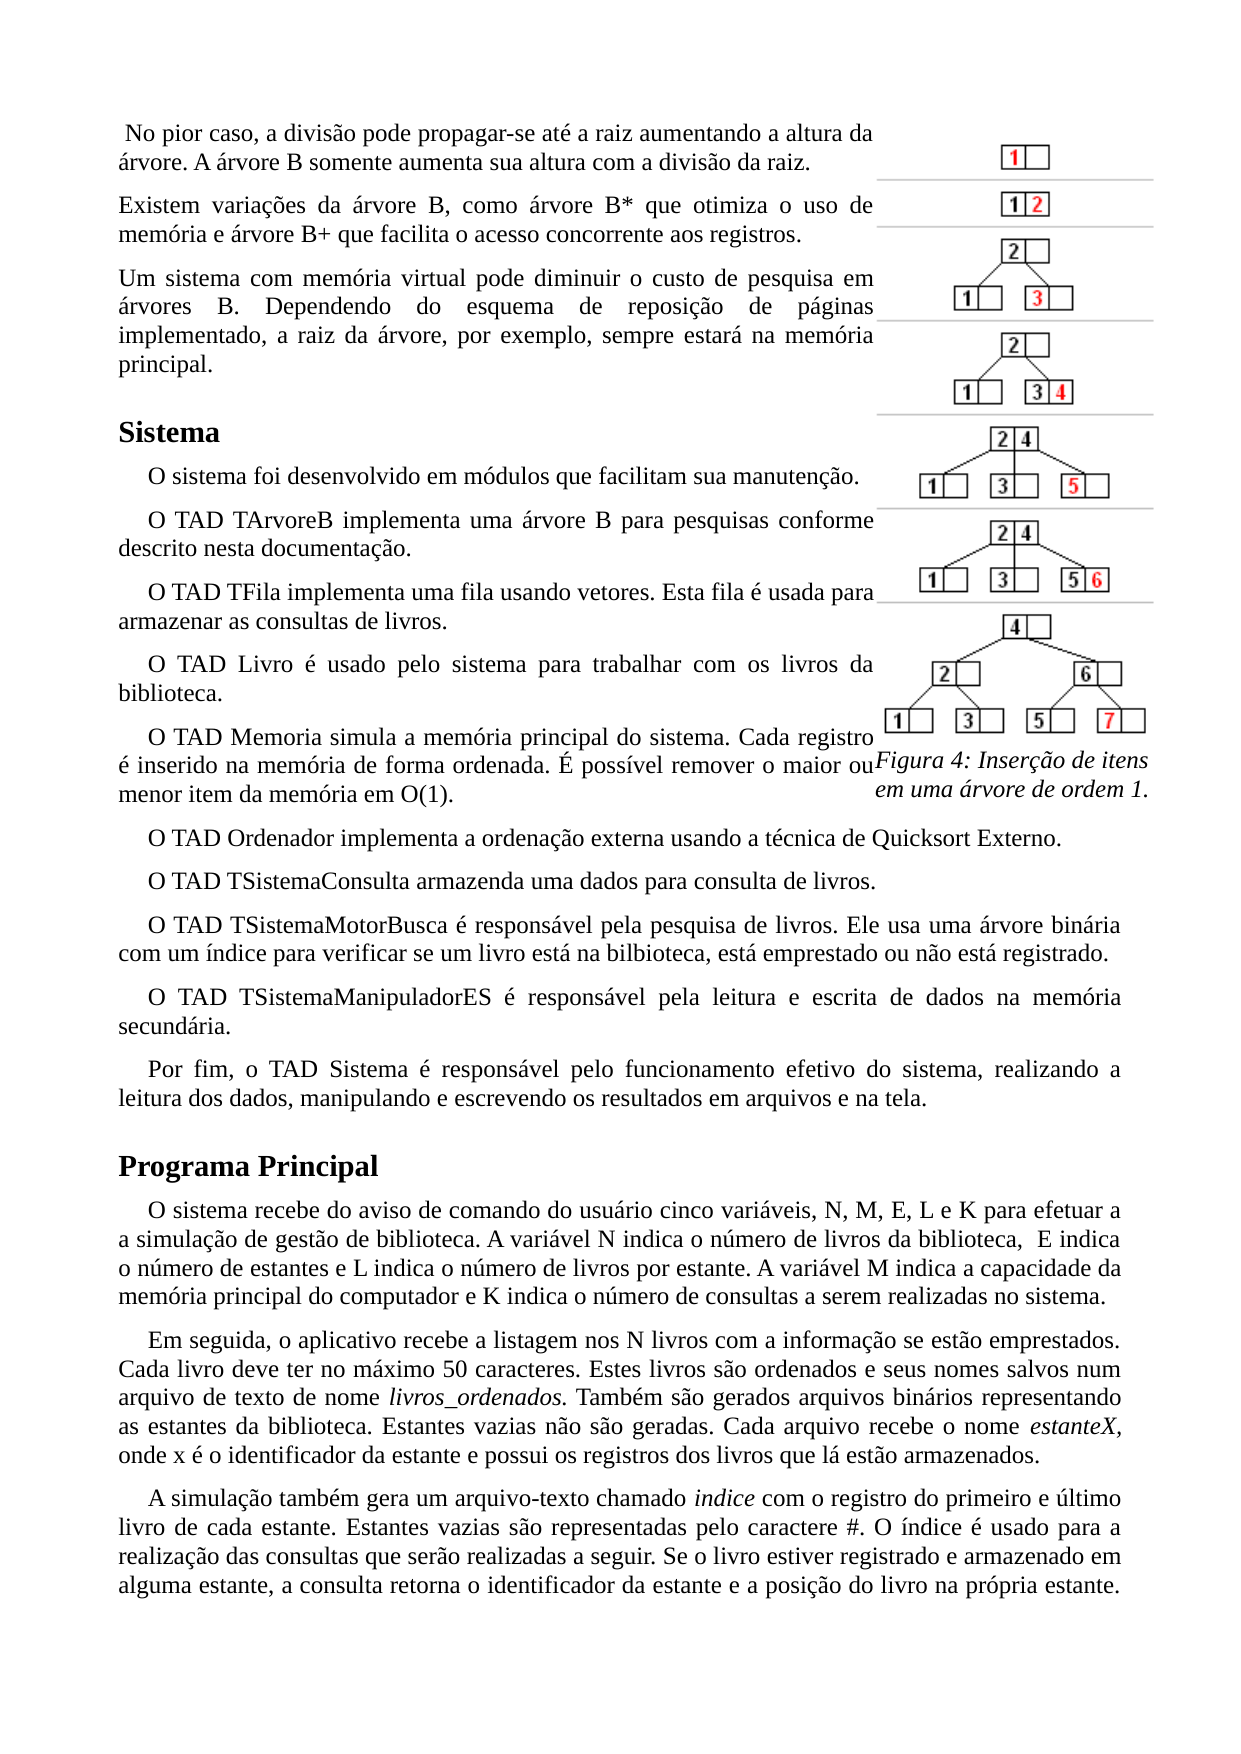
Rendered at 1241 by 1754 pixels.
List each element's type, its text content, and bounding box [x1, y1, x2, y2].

text Em seguida, o aplicativo recebe a listagem nos N livros com a informação se estão emprestados. Cada livro deve ter no máximo 50 caracteres. Estes livros são ordenados e seus nomes salvos num arquivo de texto de nome livros_ordenados. Também são gerados arquivos binários representando as estantes da biblioteca. Estantes vazias não são geradas. Cada arquivo recebe o nome estanteX, onde x é o identificador da estante e possui os registros dos livros que lá estão armazenados. [118, 1325, 1122, 1469]
text O TAD Livro é usado pelo sistema para trabalhar com os livros da biblioteca. [118, 649, 874, 707]
text O sistema foi desenvolvido em módulos que facilitam sua manutenção. [118, 461, 874, 490]
text O TAD TSistemaManipuladorES é responsável pela leitura e escrita de dados na memória secundária. [118, 982, 1122, 1039]
text O TAD Ordenador implementa a ordenação externa usando a técnica de Quicksort Externo. [118, 823, 1122, 851]
text Figura 4: Inserção de itens em uma árvore de ordem 1. [875, 746, 1156, 803]
text No pior caso, a divisão pode propagar-se até a raiz aumentando a altura da árvore. A árvore B somente aumenta sua altura com a divisão da raiz. [118, 118, 1156, 176]
text Existem variações da árvore B, como árvore B* que otimiza o uso de memória e árvore B+ que facilita o acesso concorrente aos registros. [118, 190, 874, 248]
subtitle Programa Principal [118, 1147, 1122, 1183]
text A simulação também gera um arquivo-texto chamado indice com o registro do primeiro e último livro de cada estante. Estantes vazias são representadas pelo caractere #. O índice é usado para a realização das consultas que serão realizadas a seguir. Se o livro estiver registrado e armazenado em alguma estante, a consulta retorna o identificador da estante e a posição do livro na própria estante. [118, 1483, 1122, 1598]
text O TAD TArvoreB implementa uma árvore B para pesquisas conforme descrito nesta documentação. [118, 505, 874, 562]
text Por fim, o TAD Sistema é responsável pelo funcionamento efetivo do sistema, realizando a leitura dos dados, manipulando e escrevendo os resultados em arquivos e na tela. [118, 1054, 1122, 1112]
text O TAD TSistemaConsulta armazenda uma dados para consulta de livros. [118, 866, 1122, 895]
text O TAD TSistemaMotorBusca é responsável pela pesquisa de livros. Ele usa uma árvore binária com um índice para verificar se um livro está na bilbioteca, está emprestado ou não está registrado. [118, 910, 1122, 967]
subtitle Sistema [118, 413, 874, 449]
text Um sistema com memória virtual pode diminuir o custo de pesquisa em árvores B. Dependendo do esquema de reposição de páginas implementado, a raiz da árvore, por exemplo, sempre estará na memória principal. [118, 263, 874, 378]
text O TAD Memoria simula a memória principal do sistema. Cada registro é inserido na memória de forma ordenada. É possível remover o maior ou menor item da memória em O(1). [118, 722, 1122, 808]
text O sistema recebe do aviso de comando do usuário cinco variáveis, N, M, E, L e K para efetuar a a simulação de gestão de biblioteca. A variável N indica o número de livros da biblioteca, E indica o número de estantes e L indica o número de livros por estante. A variável M indica a capacidade da memória principal do computador e K indica o número de consultas a serem realizadas no sistema. [118, 1195, 1122, 1310]
picture [874, 134, 1157, 746]
text O TAD TFila implementa uma fila usando vetores. Esta fila é usada para armazenar as consultas de livros. [118, 577, 874, 634]
